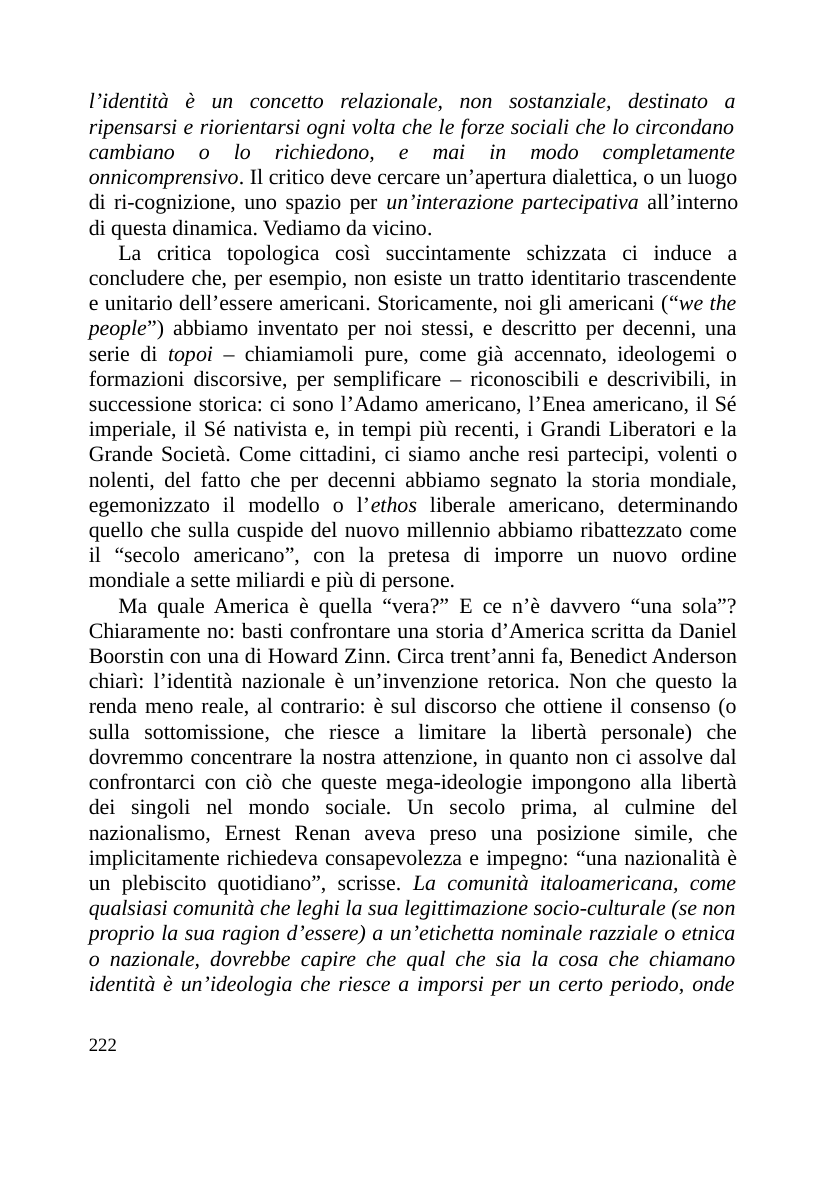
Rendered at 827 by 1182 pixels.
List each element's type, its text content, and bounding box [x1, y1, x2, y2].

text Ma quale America è quella “vera?” E ce n’è davvero “una sola”? Chiaramente no: basti confrontare una storia d’America scritta da Daniel Boorstin con una di Howard Zinn. Circa trent’anni fa, Benedict Anderson chiarì: l’identità nazionale è un’invenzione retorica. Non che questo la renda meno reale, al contrario: è sul discorso che ottiene il consenso (o sulla sottomissione, che riesce a limitare la libertà personale) che dovremmo concentrare la nostra attenzione, in quanto non ci assolve dal confrontarci con ciò che queste mega-ideologie impongono alla libertà dei singoli nel mondo sociale. Un secolo prima, al culmine del nazionalismo, Ernest Renan aveva preso una posizione simile, che implicitamente richiedeva consapevolezza e impegno: “una nazionalità è un plebiscito quotidiano”, scrisse. La comunità italoamericana, come qualsiasi comunità che leghi la sua legittimazione socio-culturale (se non proprio la sua ragion d’essere) a un’etichetta nominale razziale o etnica o nazionale, dovrebbe capire che qual che sia la cosa che chiamano identità è un’ideologia che riesce a imporsi per un certo periodo, onde [88, 593, 738, 996]
text La critica topologica così succintamente schizzata ci induce a concludere che, per esempio, non esiste un tratto identitario trascendente e unitario dell’essere americani. Storicamente, noi gli americani (“we the people”) abbiamo inventato per noi stessi, e descritto per decenni, una serie di topoi – chiamiamoli pure, come già accennato, ideologemi o formazioni discorsive, per semplificare – riconoscibili e descrivibili, in successione storica: ci sono l’Adamo americano, l’Enea americano, il Sé imperiale, il Sé nativista e, in tempi più recenti, i Grandi Liberatori e la Grande Società. Come cittadini, ci siamo anche resi partecipi, volenti o nolenti, del fatto che per decenni abbiamo segnato la storia mondiale, egemonizzato il modello o l’ethos liberale americano, determinando quello che sulla cuspide del nuovo millennio abbiamo ribattezzato come il “secolo americano”, con la pretesa di imporre un nuovo ordine mondiale a sette miliardi e più di persone. [88, 240, 738, 593]
text l’identità è un concetto relazionale, non sostanziale, destinato a ripensarsi e riorientarsi ogni volta che le forze sociali che lo circondano cambiano o lo richiedono, e mai in modo completamente onnicomprensivo. Il critico deve cercare un’apertura dialettica, o un luogo di ri-cognizione, uno spazio per un’interazione partecipativa all’interno di questa dinamica. Vediamo da vicino. [88, 88, 738, 240]
